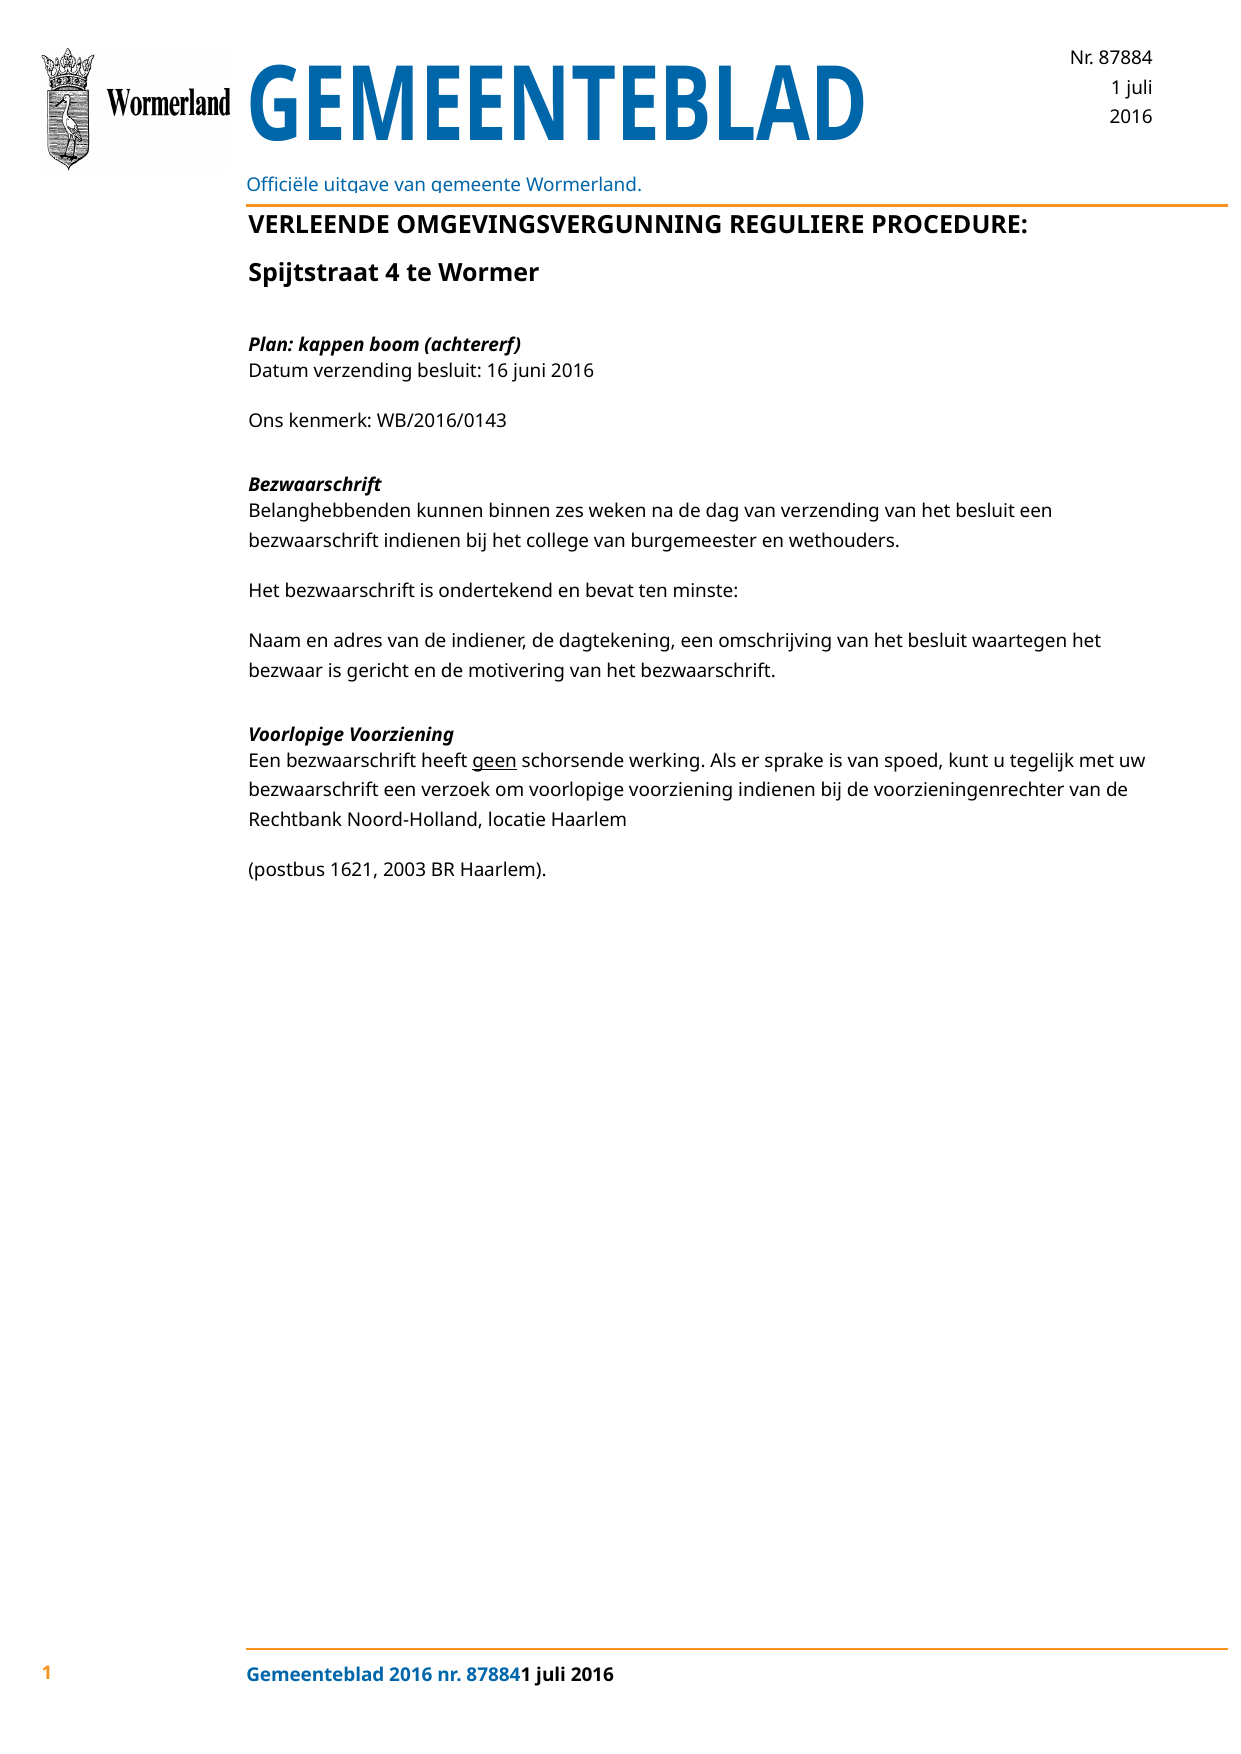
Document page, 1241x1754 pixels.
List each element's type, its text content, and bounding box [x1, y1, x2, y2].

text VERLEENDE OMGEVINGSVERGUNNING REGULIERE PROCEDURE: Spijtstraat 4 te Wormer [248, 207, 1152, 288]
picture [41, 47, 231, 172]
text Datum verzending besluit: 16 juni 2016 [248, 357, 1152, 383]
text Het bezwaarschrift is ondertekend en bevat ten minste: [248, 577, 1152, 603]
text Een bezwaarschrift heeft geen schorsende werking. Als er sprake is van spoed, kunt u tegelijk met uw bezwaarschrift een verzoek om voorlopige voorziening indienen bij de voorzieningenrechter van de Rechtbank Noord-Holland, locatie Haarlem [248, 747, 1152, 832]
text Ons kenmerk: WB/2016/0143 [248, 408, 1152, 433]
text Bezwaarschrift [248, 472, 1152, 497]
text Voorlopige Voorziening [248, 721, 1152, 747]
text Naam en adres van de indiener, de dagtekening, een omschrijving van het besluit waartegen het bezwaar is gericht en de motivering van het bezwaarschrift. [248, 628, 1152, 683]
text (postbus 1621, 2003 BR Haarlem). [248, 857, 1152, 882]
text Belanghebbenden kunnen binnen zes weken na de dag van verzending van het besluit een bezwaarschrift indienen bij het college van burgemeester en wethouders. [248, 497, 1152, 553]
text Plan: kappen boom (achtererf) [248, 331, 1152, 357]
